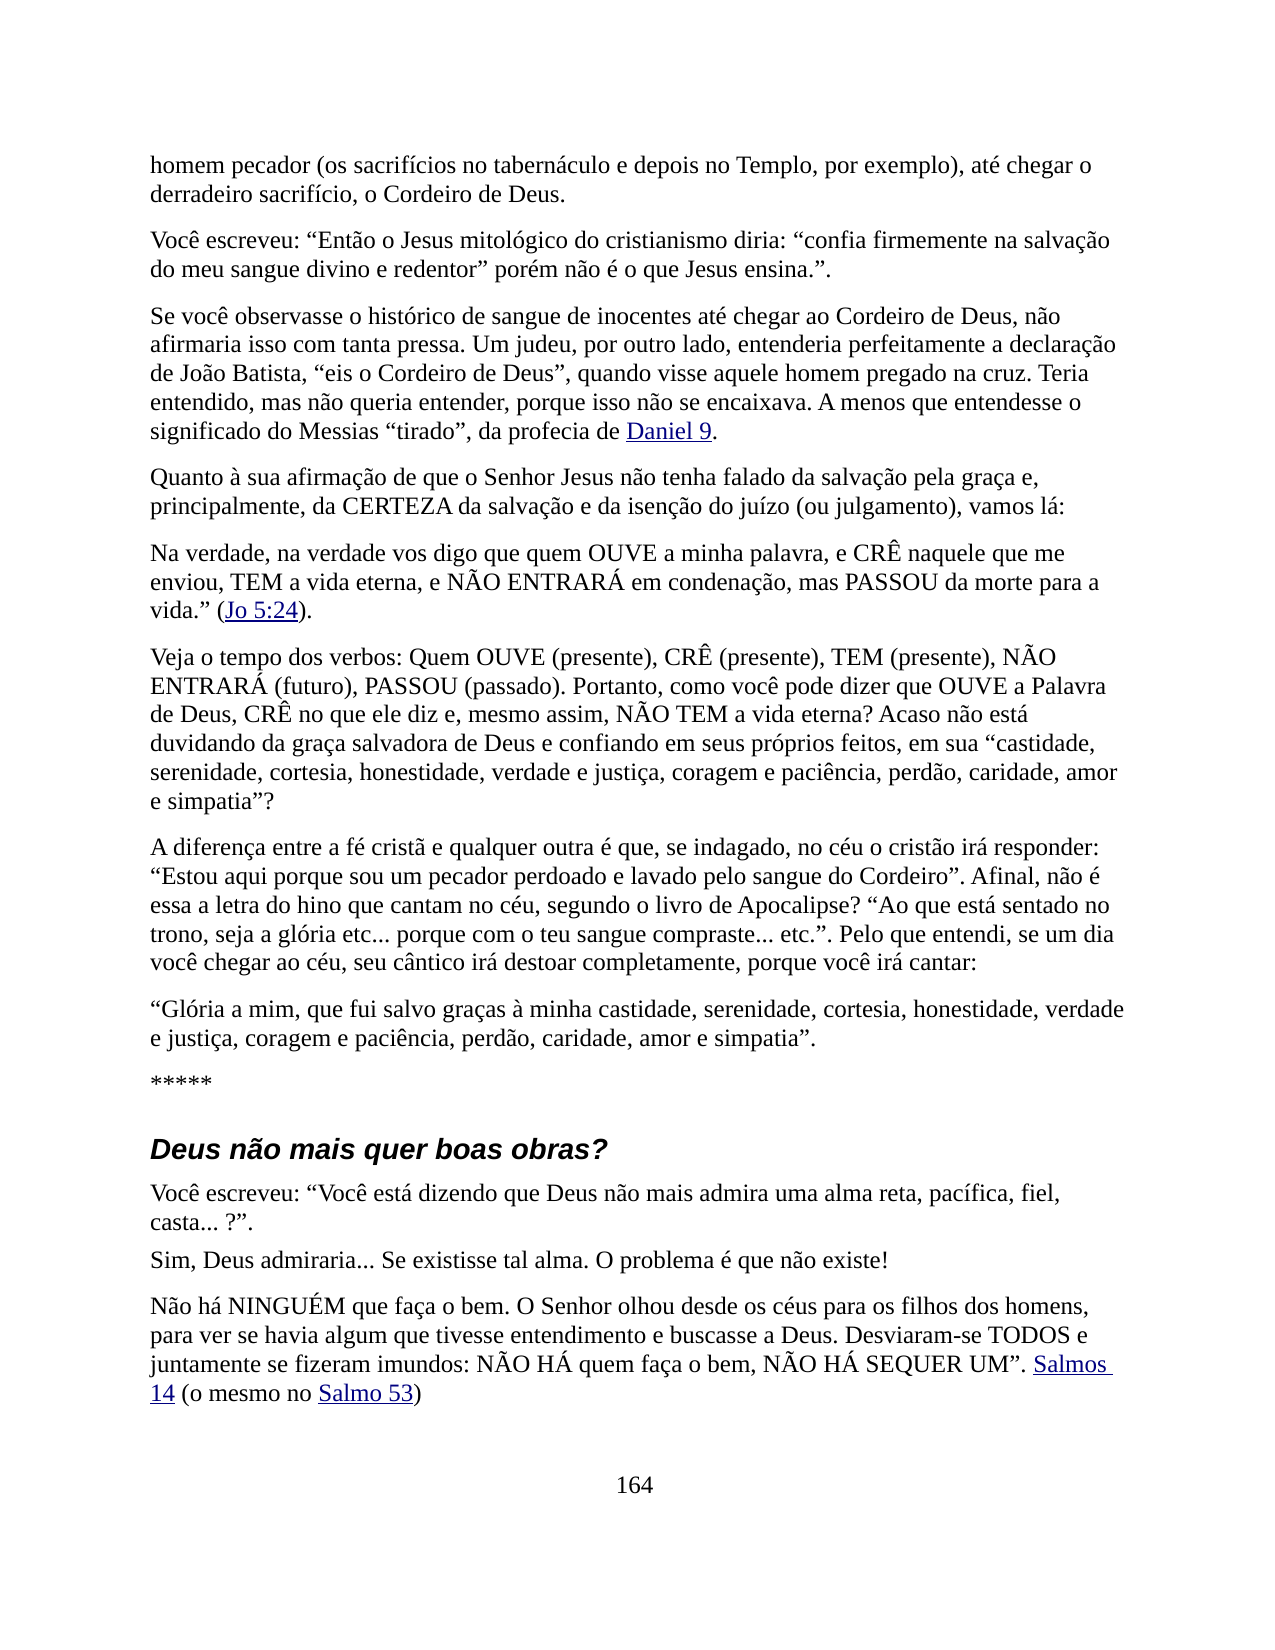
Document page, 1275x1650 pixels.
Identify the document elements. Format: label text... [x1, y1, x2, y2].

text Você escreveu: “Você está dizendo que Deus não mais admira uma alma reta, pacífica, fiel, casta... ?”. [150, 1178, 1125, 1236]
text “Glória a mim, que fui salvo graças à minha castidade, serenidade, cortesia, honestidade, verdade e justiça, coragem e paciência, perdão, caridade, amor e simpatia”. [150, 994, 1125, 1052]
text Veja o tempo dos verbos: Quem OUVE (presente), CRÊ (presente), TEM (presente), NÃO ENTRARÁ (futuro), PASSOU (passado). Portanto, como você pode dizer que OUVE a Palavra de Deus, CRÊ no que ele diz e, mesmo assim, NÃO TEM a vida eterna? Acaso não está duvidando da graça salvadora de Deus e confiando em seus próprios feitos, em sua “castidade, serenidade, cortesia, honestidade, verdade e justiça, coragem e paciência, perdão, caridade, amor e simpatia”? [150, 642, 1125, 814]
text Sim, Deus admiraria... Se existisse tal alma. O problema é que não existe! [150, 1245, 1125, 1273]
text Se você observasse o histórico de sangue de inocentes até chegar ao Cordeiro de Deus, não afirmaria isso com tanta pressa. Um judeu, por outro lado, entenderia perfeitamente a declaração de João Batista, “eis o Cordeiro de Deus”, quando visse aquele homem pregado na cruz. Teria entendido, mas não queria entender, porque isso não se encaixava. A menos que entendesse o significado do Messias “tirado”, da profecia de Daniel 9. [150, 301, 1125, 444]
text Quanto à sua afirmação de que o Senhor Jesus não tenha falado da salvação pela graça e, principalmente, da CERTEZA da salvação e da isenção do juízo (ou julgamento), vamos lá: [150, 462, 1125, 520]
text homem pecador (os sacrifícios no tabernáculo e depois no Templo, por exemplo), até chegar o derradeiro sacrifício, o Cordeiro de Deus. [150, 150, 1125, 207]
text A diferença entre a fé cristã e qualquer outra é que, se indagado, no céu o cristão irá responder: “Estou aqui porque sou um pecador perdoado e lavado pelo sangue do Cordeiro”. Afinal, não é essa a letra do hino que cantam no céu, segundo o livro de Apocalipse? “Ao que está sentado no trono, seja a glória etc... porque com o teu sangue compraste... etc.”. Pelo que entendi, se um dia você chegar ao céu, seu cântico irá destoar completamente, porque você irá cantar: [150, 832, 1125, 976]
text Você escreveu: “Então o Jesus mitológico do cristianismo diria: “confia firmemente na salvação do meu sangue divino e redentor” porém não é o que Jesus ensina.”. [150, 225, 1125, 283]
text ***** [150, 1069, 1125, 1098]
subtitle Deus não mais quer boas obras? [150, 1132, 1125, 1166]
text Na verdade, na verdade vos digo que quem OUVE a minha palavra, e CRÊ naquele que me enviou, TEM a vida eterna, e NÃO ENTRARÁ em condenação, mas PASSOU da morte para a vida.” (Jo 5:24). [150, 538, 1125, 624]
text Não há NINGUÉM que faça o bem. O Senhor olhou desde os céus para os filhos dos homens, para ver se havia algum que tivesse entendimento e buscasse a Deus. Desviaram-se TODOS e juntamente se fizeram imundos: NÃO HÁ quem faça o bem, NÃO HÁ SEQUER UM”. Salmos 14 (o mesmo no Salmo 53) [150, 1291, 1125, 1406]
